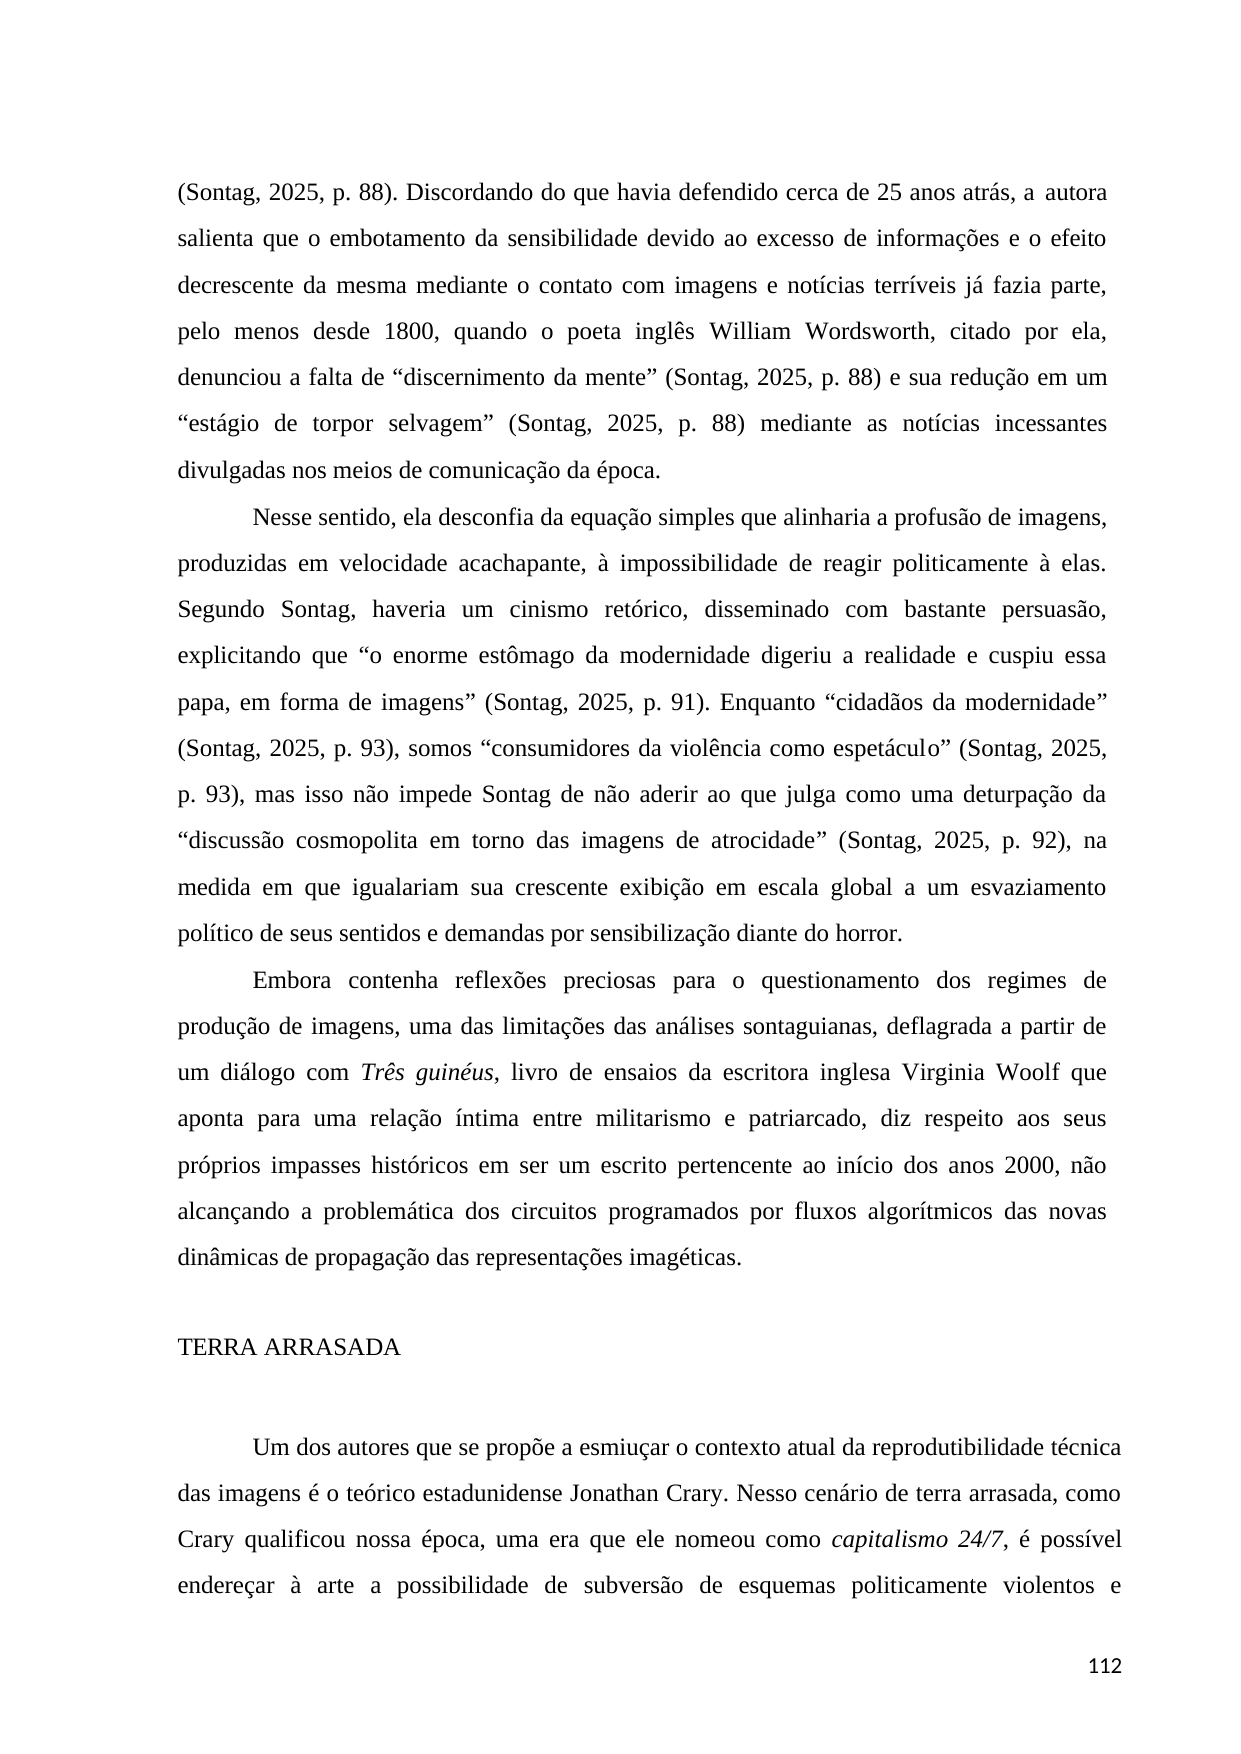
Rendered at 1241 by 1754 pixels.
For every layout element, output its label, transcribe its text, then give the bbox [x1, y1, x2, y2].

text (Sontag, 2025, p. 88). Discordando do que havia defendido cerca de 25 anos atrás, a autora salienta que o embotamento da sensibilidade devido ao excesso de informações e o efeito decrescente da mesma mediante o contato com imagens e notícias terríveis já fazia parte, pelo menos desde 1800, quando o poeta inglês William Wordsworth, citado por ela, denunciou a falta de “discernimento da mente” (Sontag, 2025, p. 88) e sua redução em um “estágio de torpor selvagem” (Sontag, 2025, p. 88) mediante as notícias incessantes divulgadas nos meios de comunicação da época. [177, 177, 1107, 483]
text Embora contenha reflexões preciosas para o questionamento dos regimes de produção de imagens, uma das limitações das análises sontaguianas, deflagrada a partir de um diálogo com Três guinéus, livro de ensaios da escritora inglesa Virginia Woolf que aponta para uma relação íntima entre militarismo e patriarcado, diz respeito aos seus próprios impasses históricos em ser um escrito pertencente ao início dos anos 2000, não alcançando a problemática dos circuitos programados por fluxos algorítmicos das novas dinâmicas de propagação das representações imagéticas. [177, 965, 1107, 1271]
text TERRA ARRASADA [177, 1332, 1122, 1360]
text Um dos autores que se propõe a esmiuçar o contexto atual da reprodutibilidade técnica das imagens é o teórico estadunidense Jonathan Crary. Nesso cenário de terra arrasada, como Crary qualificou nossa época, uma era que ele nomeou como capitalismo 24/7, é possível endereçar à arte a possibilidade de subversão de esquemas politicamente violentos e [177, 1432, 1122, 1599]
text Nesse sentido, ela desconfia da equação simples que alinharia a profusão de imagens, produzidas em velocidade acachapante, à impossibilidade de reagir politicamente à elas. Segundo Sontag, haveria um cinismo retórico, disseminado com bastante persuasão, explicitando que “o enorme estômago da modernidade digeriu a realidade e cuspiu essa papa, em forma de imagens” (Sontag, 2025, p. 91). Enquanto “cidadãos da modernidade” (Sontag, 2025, p. 93), somos “consumidores da violência como espetáculo” (Sontag, 2025, p. 93), mas isso não impede Sontag de não aderir ao que julga como uma deturpação da “discussão cosmopolita em torno das imagens de atrocidade” (Sontag, 2025, p. 92), na medida em que igualariam sua crescente exibição em escala global a um esvaziamento político de seus sentidos e demandas por sensibilização diante do horror. [177, 502, 1107, 947]
